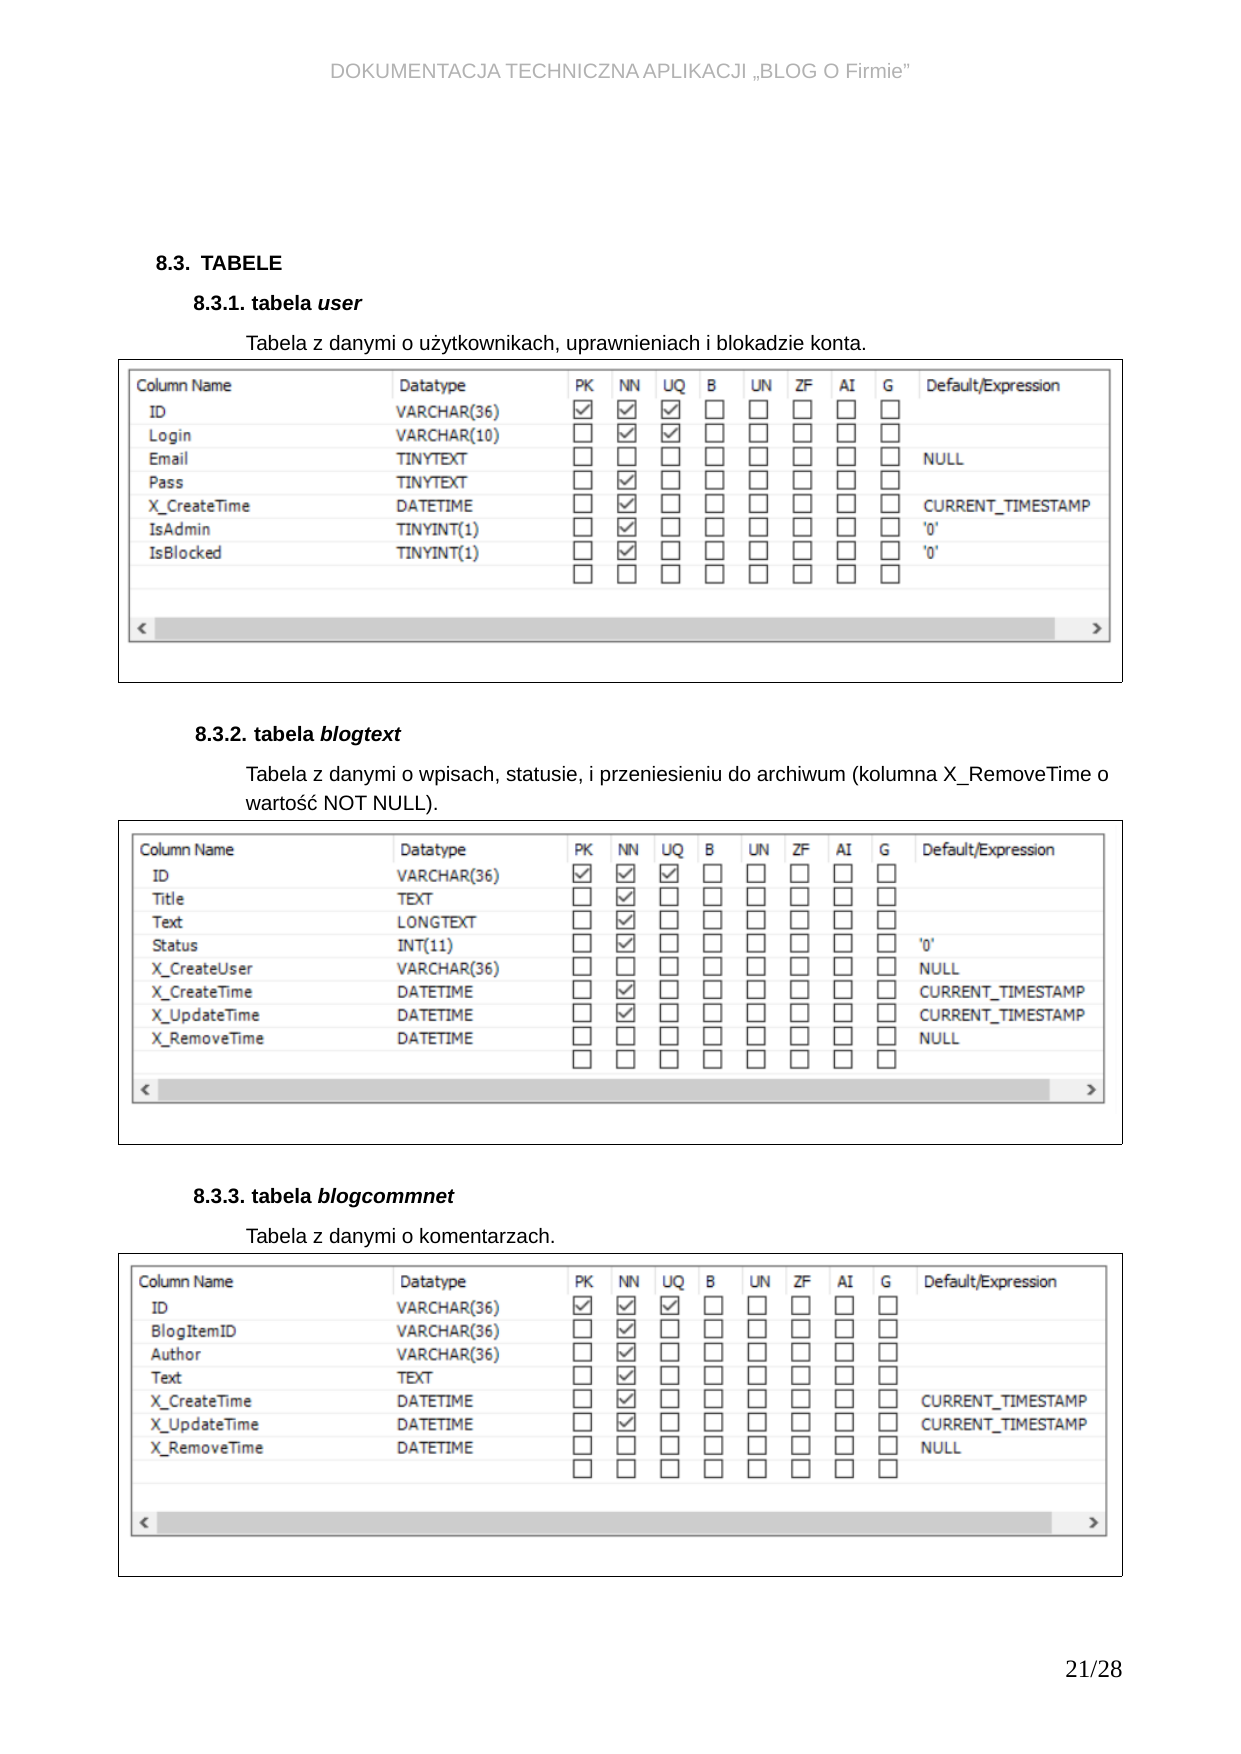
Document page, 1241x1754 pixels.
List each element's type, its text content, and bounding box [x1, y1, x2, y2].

table_header [119, 1254, 1122, 1576]
list Tabele [156, 250, 1122, 274]
picture [123, 825, 1117, 1114]
picture [123, 365, 1117, 653]
list Tabela BlogCommnet [193, 1184, 1122, 1208]
table_header [119, 360, 1122, 682]
list Tabela BlogText [195, 722, 1122, 746]
list Tabela z danymi o komentarzach. [193, 1224, 1122, 1248]
list Tabela z danymi o wpisach, statusie, i przeniesieniu do archiwum (kolumna X_RemoveTime o wartość NOT NULL). [193, 762, 1122, 815]
table_header [119, 821, 1122, 1143]
picture [123, 1258, 1117, 1547]
list Tabela User [193, 290, 1122, 314]
list Tabela z danymi o użytkownikach, uprawnieniach i blokadzie konta. [193, 330, 1122, 354]
